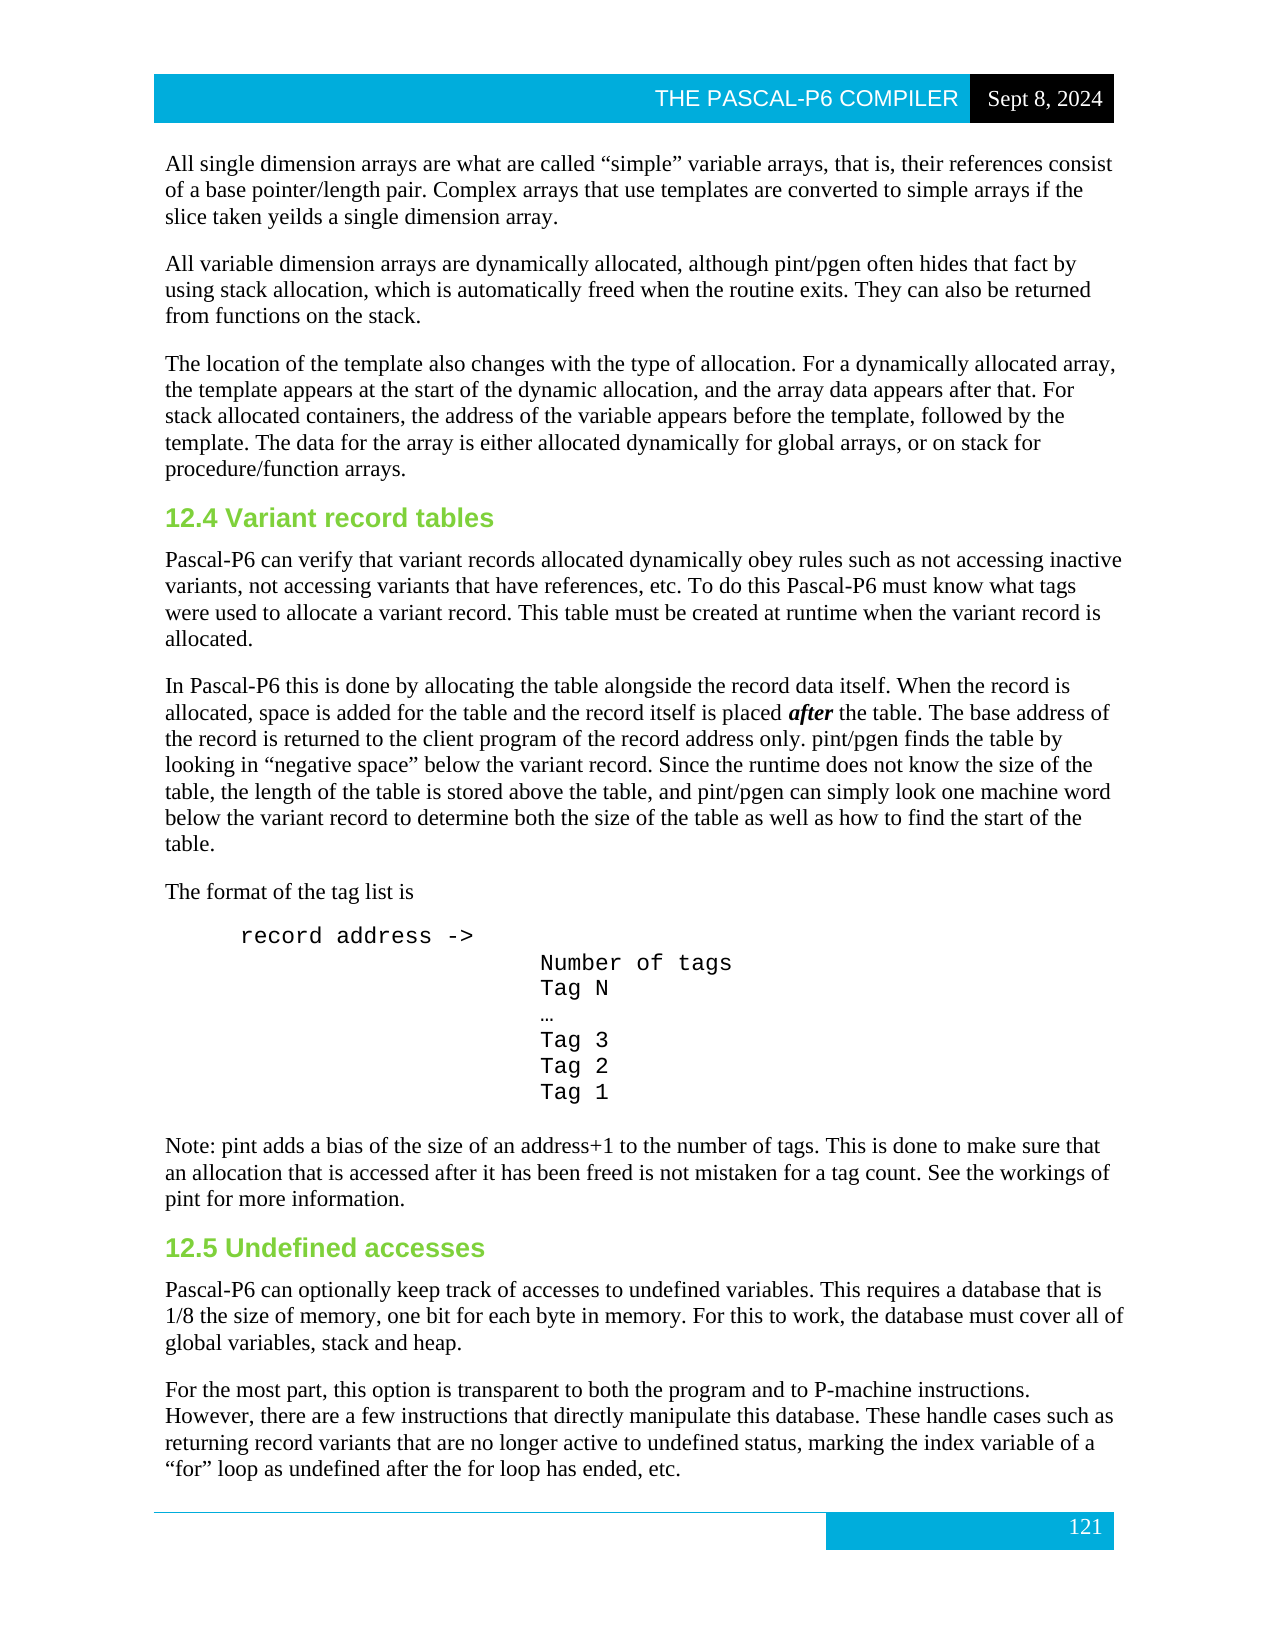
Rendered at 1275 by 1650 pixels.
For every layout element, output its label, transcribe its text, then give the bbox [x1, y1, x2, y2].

text record address -> [165, 925, 1125, 951]
text All single dimension arrays are what are called “simple” variable arrays, that is, their references consist of a base pointer/length pair. Complex arrays that use templates are converted to simple arrays if the slice taken yeilds a single dimension array. [165, 150, 1125, 229]
text Number of tags [165, 951, 1125, 977]
text Pascal-P6 can optionally keep track of accesses to undefined variables. This requires a database that is 1/8 the size of memory, one bit for each byte in memory. For this to work, the database must cover all of global variables, stack and heap. [165, 1276, 1125, 1355]
text For the most part, this option is transparent to both the program and to P-machine instructions. However, there are a few instructions that directly manipulate this database. These handle cases such as returning record variants that are no longer active to undefined status, marking the index variable of a “for” loop as undefined after the for loop has ended, etc. [165, 1376, 1125, 1481]
text The location of the template also changes with the type of allocation. For a dynamically allocated array, the template appears at the start of the dynamic allocation, and the array data appears after that. For stack allocated containers, the address of the variable appears before the template, followed by the template. The data for the array is either allocated dynamically for global arrays, or on stack for procedure/function arrays. [165, 350, 1125, 482]
text Tag N [165, 977, 1125, 1003]
text Tag 2 [165, 1054, 1125, 1081]
text Tag 3 [165, 1029, 1125, 1054]
subtitle Variant record tables [165, 502, 1125, 534]
text … [165, 1003, 1125, 1029]
text Pascal-P6 can verify that variant records allocated dynamically obey rules such as not accessing inactive variants, not accessing variants that have references, etc. To do this Pascal-P6 must know what tags were used to allocate a variant record. This table must be created at runtime when the variant record is allocated. [165, 546, 1125, 652]
text Tag 1 [165, 1081, 1125, 1106]
text In Pascal-P6 this is done by allocating the table alongside the record data itself. When the record is allocated, space is added for the table and the record itself is placed after the table. The base address of the record is returned to the client program of the record address only. pint/pgen finds the table by looking in “negative space” below the variant record. Since the runtime does not know the size of the table, the length of the table is stored above the table, and pint/pgen can simply look one machine word below the variant record to determine both the size of the table as well as how to find the start of the table. [165, 672, 1125, 857]
text All variable dimension arrays are dynamically allocated, although pint/pgen often hides that fact by using stack allocation, which is automatically freed when the routine exits. They can also be returned from functions on the stack. [165, 250, 1125, 329]
text The format of the tag list is [165, 878, 1125, 904]
text Note: pint adds a bias of the size of an address+1 to the number of tags. This is done to make sure that an allocation that is accessed after it has been freed is not mistaken for a tag count. See the workings of pint for more information. [165, 1132, 1125, 1211]
subtitle Undefined accesses [165, 1232, 1125, 1263]
